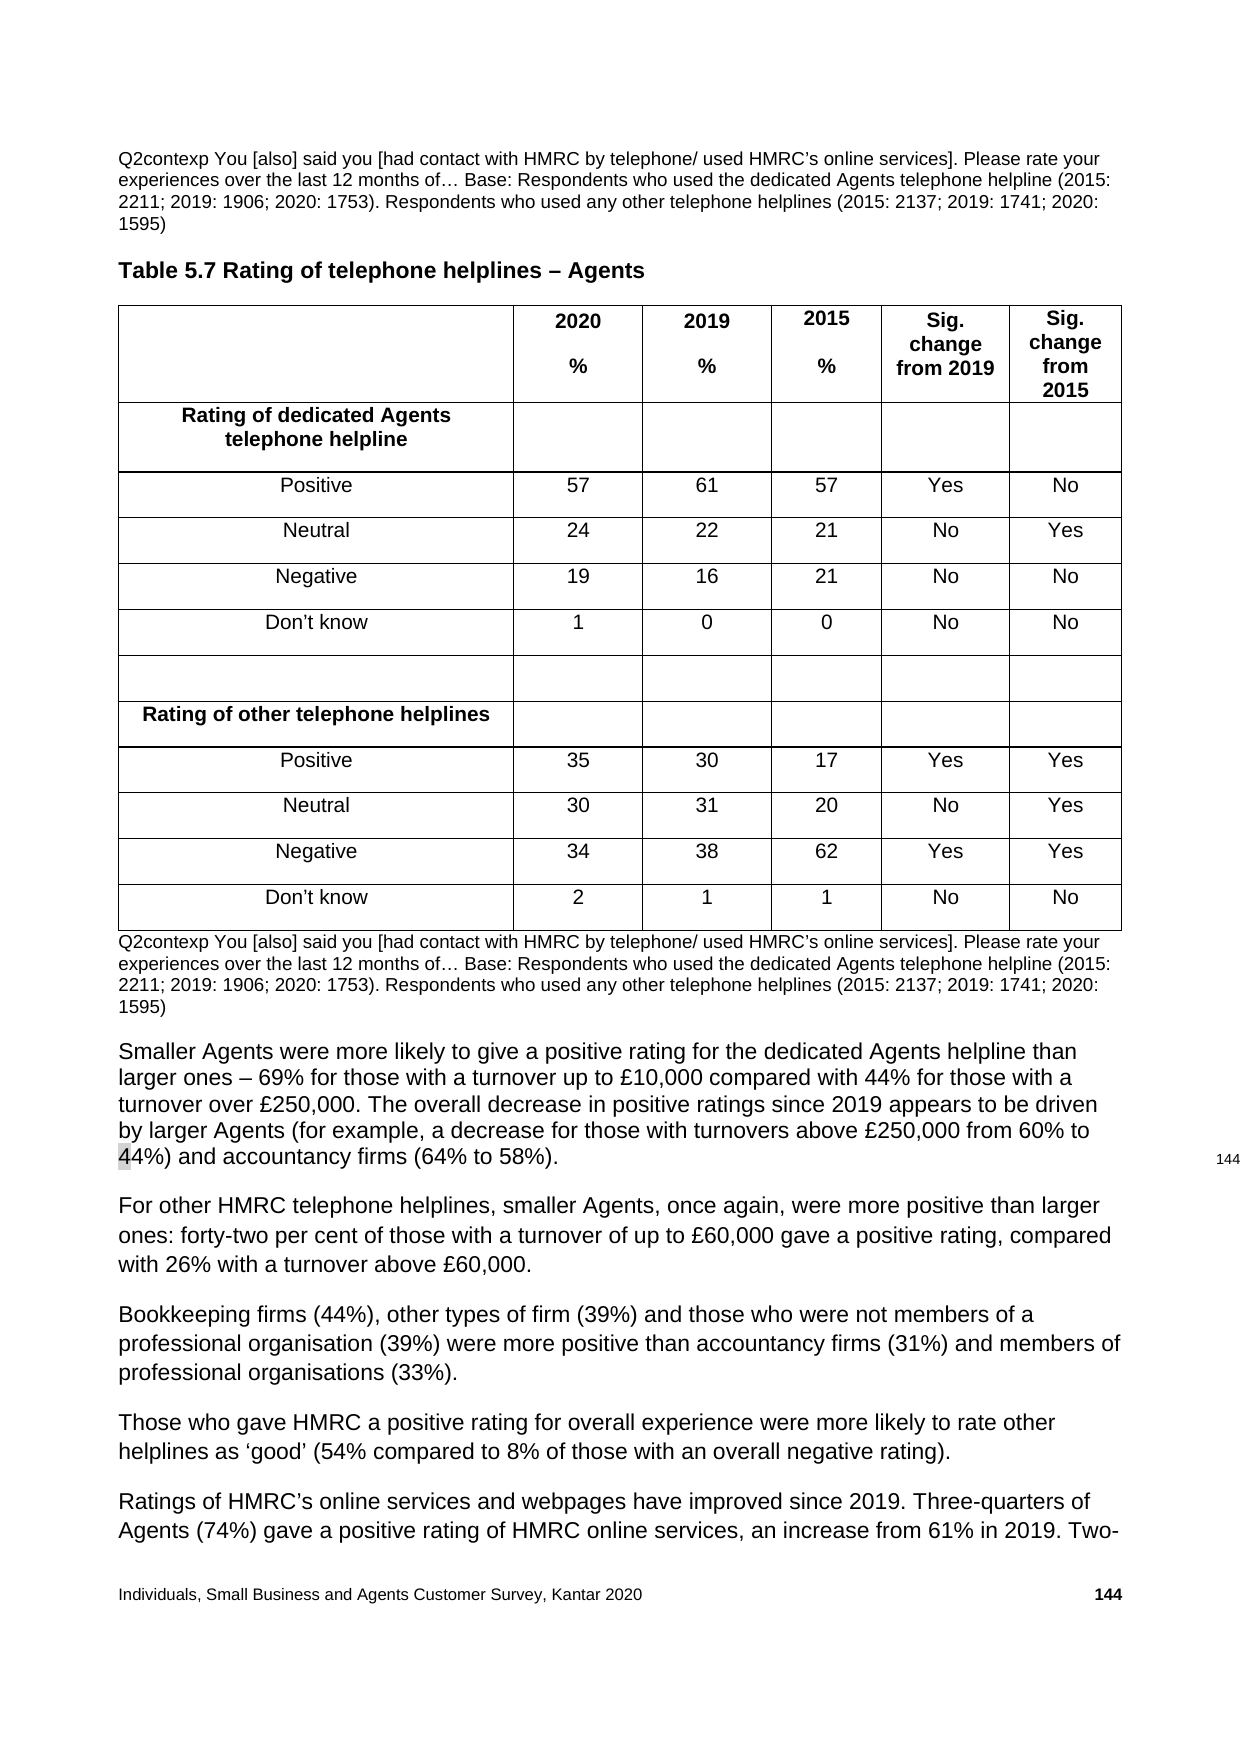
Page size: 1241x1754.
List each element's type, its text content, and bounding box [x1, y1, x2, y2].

table_header Sig. change from 2019 [882, 306, 1009, 402]
table_cell Negative [119, 564, 513, 609]
table_cell 17 [772, 748, 881, 792]
table_cell 31 [643, 793, 771, 838]
table_header 2019 % [643, 306, 771, 402]
table_cell 62 [772, 839, 881, 884]
table_cell [643, 702, 771, 746]
table_cell [119, 656, 513, 701]
table_cell 1 [772, 885, 881, 930]
table_cell Yes [882, 839, 1009, 884]
table_cell [772, 656, 881, 701]
table_cell 16 [643, 564, 771, 609]
table_cell 57 [772, 473, 881, 517]
table_cell [882, 702, 1009, 746]
table_cell 61 [643, 473, 771, 517]
table_cell 1 [514, 610, 642, 655]
table_cell Yes [1010, 748, 1121, 792]
table_cell 24 [514, 518, 642, 563]
table_cell No [882, 564, 1009, 609]
table_header 2015 % [772, 306, 881, 402]
table_cell Yes [882, 748, 1009, 792]
table_cell [643, 656, 771, 701]
table_header Sig. change from 2015 [1010, 306, 1121, 402]
table_cell Yes [882, 473, 1009, 517]
table_cell No [1010, 564, 1121, 609]
table_cell 0 [643, 610, 771, 655]
table_cell No [882, 518, 1009, 563]
table_cell [1010, 656, 1121, 701]
table_cell Negative [119, 839, 513, 884]
table_cell Neutral [119, 518, 513, 563]
table_cell 22 [643, 518, 771, 563]
table_cell 21 [772, 564, 881, 609]
table_cell Don’t know [119, 885, 513, 930]
table_cell 35 [514, 748, 642, 792]
text For other HMRC telephone helplines, smaller Agents, once again, were more positive than larger ones: forty-two per cent of those with a turnover of up to £60,000 gave a positive rating, compared with 26% with a turnover above £60,000. [118, 1191, 1122, 1278]
table_cell [1010, 403, 1121, 471]
table_cell [882, 656, 1009, 701]
table_cell 34 [514, 839, 642, 884]
table_cell 20 [772, 793, 881, 838]
table_cell 2 [514, 885, 642, 930]
table_cell Yes [1010, 839, 1121, 884]
text Table 5.7 Rating of telephone helplines – Agents [118, 255, 1122, 284]
table_cell No [882, 610, 1009, 655]
table_cell [514, 656, 642, 701]
table_cell Positive [119, 473, 513, 517]
table_cell Positive [119, 748, 513, 792]
table_cell [514, 403, 642, 471]
table_cell 1 [643, 885, 771, 930]
table_cell No [882, 885, 1009, 930]
table_cell [772, 702, 881, 746]
table_cell 21 [772, 518, 881, 563]
table_cell No [882, 793, 1009, 838]
table_cell [772, 403, 881, 471]
table_cell Rating of dedicated Agents telephone helpline [119, 403, 513, 471]
table_cell Don’t know [119, 610, 513, 655]
table_cell 30 [514, 793, 642, 838]
text Those who gave HMRC a positive rating for overall experience were more likely to rate other helplines as ‘good’ (54% compared to 8% of those with an overall negative rating). [118, 1407, 1122, 1466]
table_cell Rating of other telephone helplines [119, 702, 513, 746]
table_cell No [1010, 610, 1121, 655]
table_header 2020 % [514, 306, 642, 402]
table_cell 57 [514, 473, 642, 517]
table_cell 0 [772, 610, 881, 655]
text Q2contexp You [also] said you [had contact with HMRC by telephone/ used HMRC’s online services]. Please rate your experiences over the last 12 months of… Base: Respondents who used the dedicated Agents telephone helpline (2015: 2211; 2019: 1906; 2020: 1753). Respondents who used any other telephone helplines (2015: 2137; 2019: 1741; 2020: 1595) [118, 931, 1122, 1017]
table_cell [514, 702, 642, 746]
table_cell Yes [1010, 793, 1121, 838]
text Bookkeeping firms (44%), other types of firm (39%) and those who were not members of a professional organisation (39%) were more positive than accountancy firms (31%) and members of professional organisations (33%). [118, 1299, 1122, 1386]
table_cell [1010, 702, 1121, 746]
table_cell Yes [1010, 518, 1121, 563]
table_cell 30 [643, 748, 771, 792]
table_cell 38 [643, 839, 771, 884]
table_header [119, 306, 513, 402]
table_cell No [1010, 473, 1121, 517]
table_cell [882, 403, 1009, 471]
table_cell No [1010, 885, 1121, 930]
table_cell [643, 403, 771, 471]
text Q2contexp You [also] said you [had contact with HMRC by telephone/ used HMRC’s online services]. Please rate your experiences over the last 12 months of… Base: Respondents who used the dedicated Agents telephone helpline (2015: 2211; 2019: 1906; 2020: 1753). Respondents who used any other telephone helplines (2015: 2137; 2019: 1741; 2020: 1595) [118, 148, 1122, 234]
text Smaller Agents were more likely to give a positive rating for the dedicated Agents helpline than larger ones – 69% for those with a turnover up to £10,000 compared with 44% for those with a turnover over £250,000. The overall decrease in positive ratings since 2019 appears to be driven by larger Agents (for example, a decrease for those with turnovers above £250,000 from 60% to 44%) and accountancy firms (64% to 58%). [118, 1038, 1122, 1170]
table_cell Neutral [119, 793, 513, 838]
table_cell 19 [514, 564, 642, 609]
text Ratings of HMRC’s online services and webpages have improved since 2019. Three-quarters of Agents (74%) gave a positive rating of HMRC online services, an increase from 61% in 2019. Two- [118, 1486, 1122, 1545]
